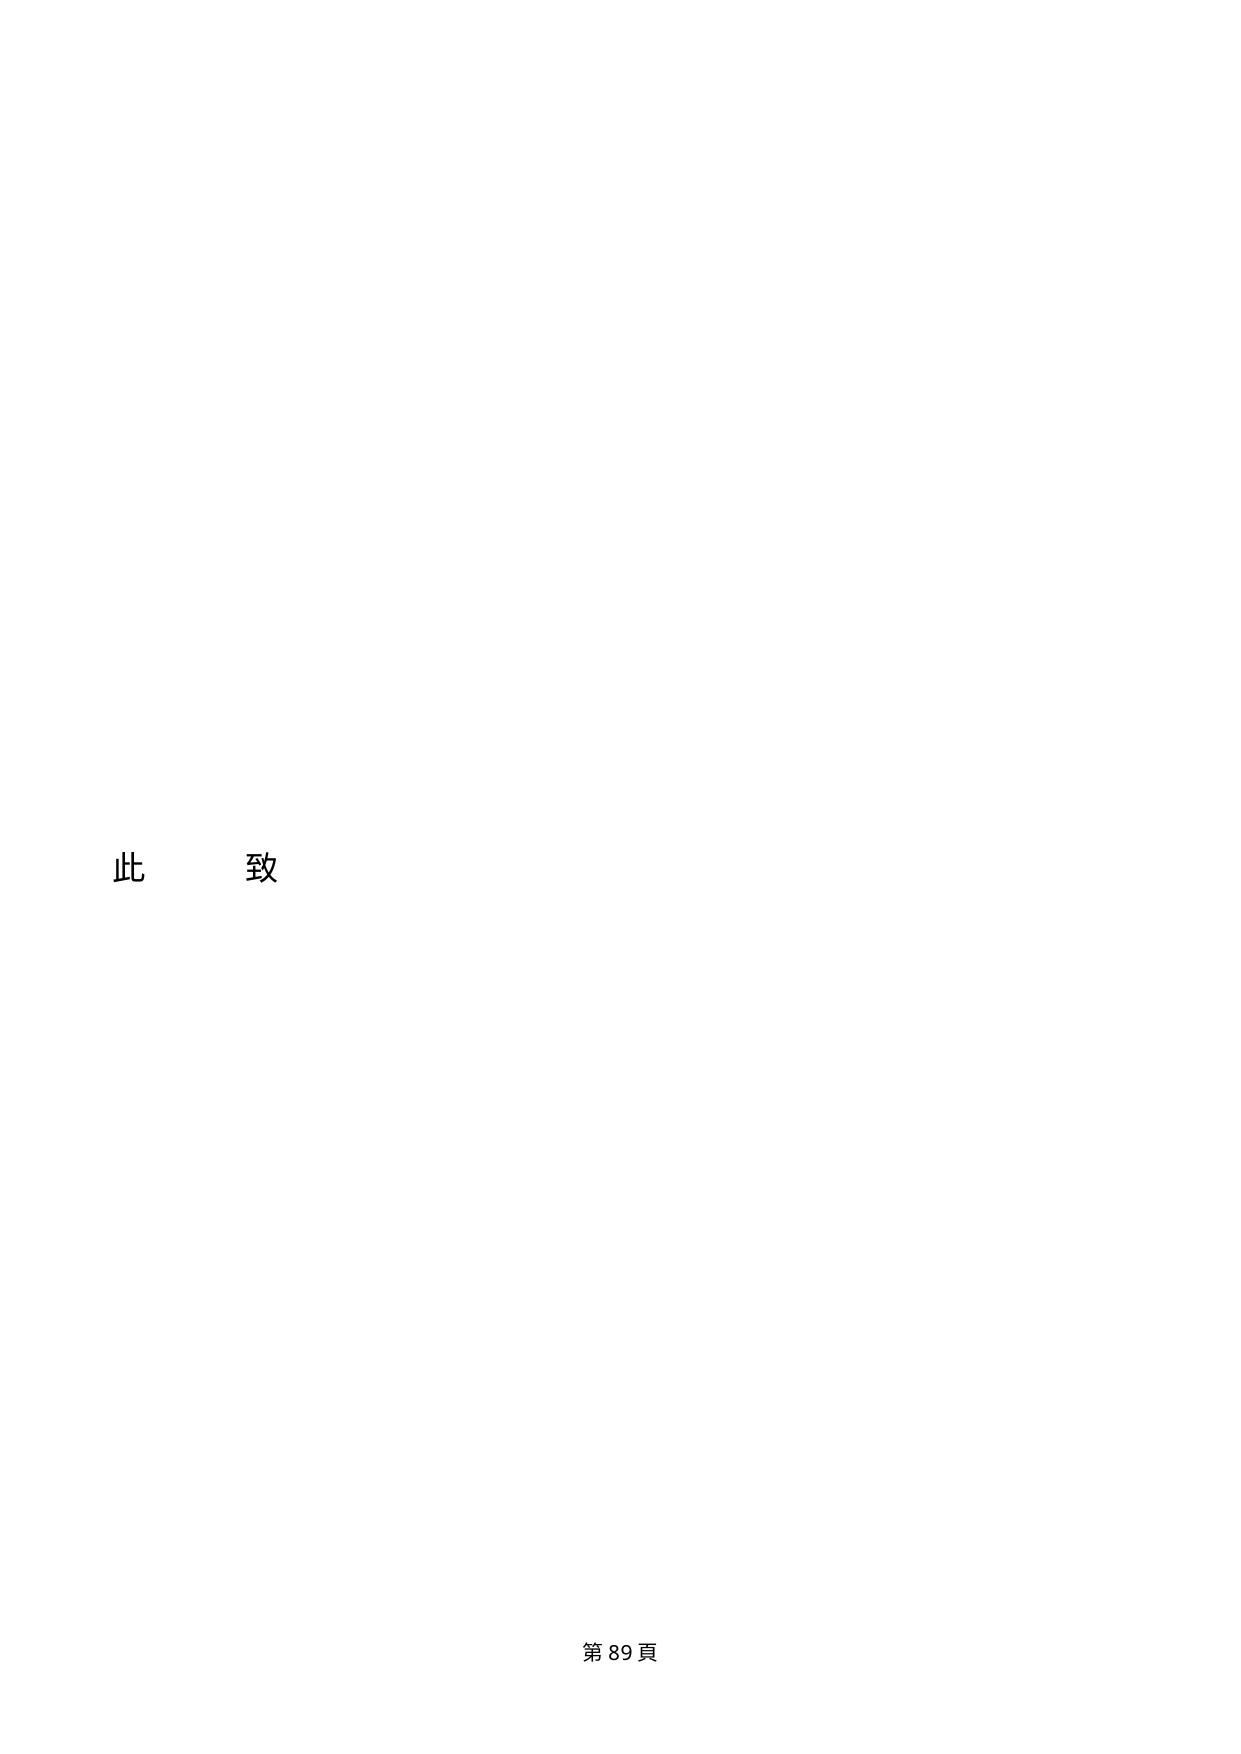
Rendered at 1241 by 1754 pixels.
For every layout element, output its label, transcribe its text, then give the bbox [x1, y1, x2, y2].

text 此 致 [112, 824, 1128, 887]
